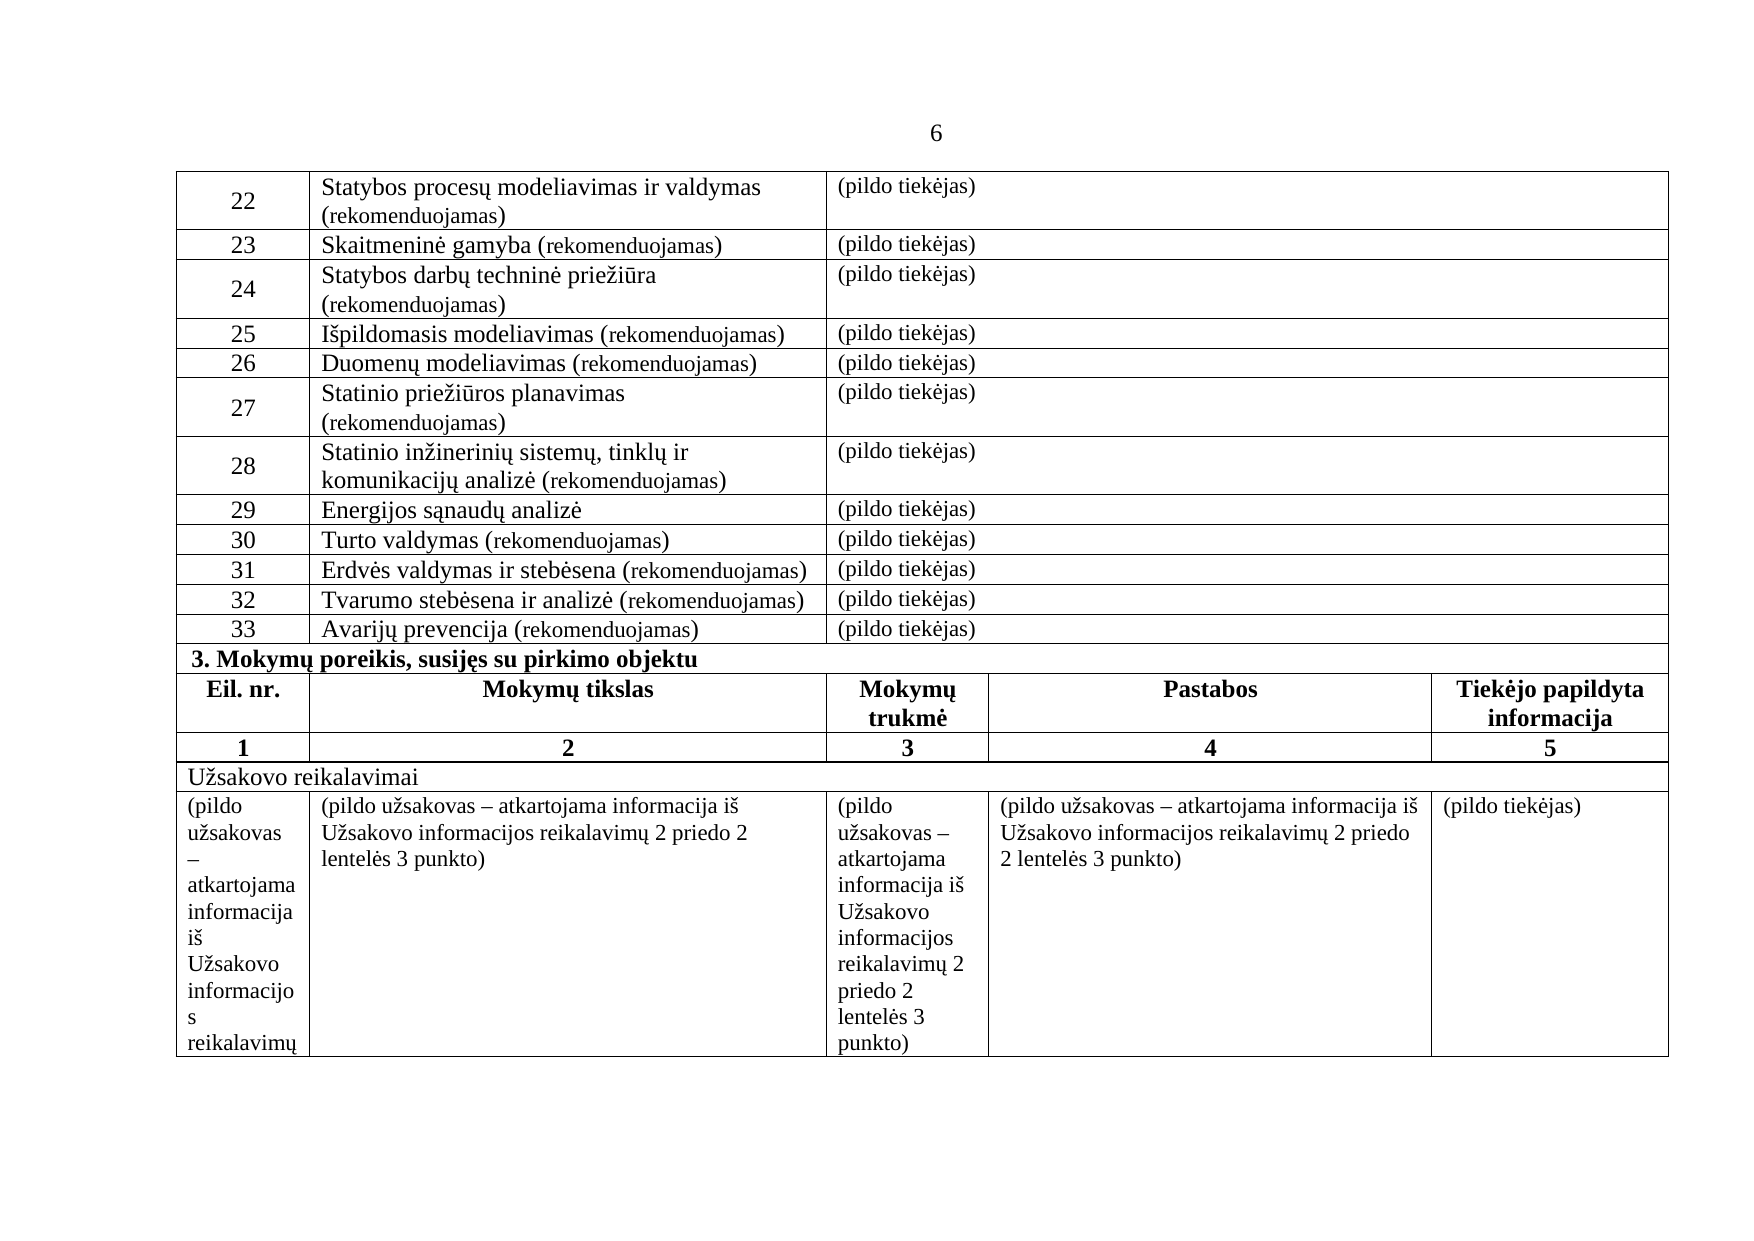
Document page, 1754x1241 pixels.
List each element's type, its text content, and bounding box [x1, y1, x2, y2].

table_cell Statinio priežiūros planavimas (rekomenduojamas) [310, 378, 826, 436]
table_cell [1669, 348, 1673, 377]
table_cell (pildo tiekėjas) [827, 437, 1668, 494]
table_cell 33 [177, 615, 309, 643]
table_cell Išpildomasis modeliavimas (rekomenduojamas) [310, 319, 826, 347]
table_cell (pildo tiekėjas) [827, 495, 1668, 524]
table_cell Užsakovo reikalavimai [177, 763, 1668, 791]
table_cell 3. Mokymų poreikis, susijęs su pirkimo objektu [177, 644, 1668, 673]
table_cell [1669, 554, 1673, 584]
table_cell Statinio inžinerinių sistemų, tinklų ir komunikacijų analizė (rekomenduojamas) [310, 437, 826, 494]
table_cell 25 [177, 319, 309, 347]
table_cell [1669, 673, 1673, 732]
table_cell Turto valdymas (rekomenduojamas) [310, 525, 826, 554]
table_cell [1669, 494, 1673, 524]
table_cell [1669, 318, 1673, 347]
table_cell Avarijų prevencija (rekomenduojamas) [310, 615, 826, 643]
table_cell Eil. nr. [177, 674, 309, 732]
table_cell [1669, 259, 1673, 318]
table_cell (pildo tiekėjas) [827, 378, 1668, 436]
table_cell 24 [177, 260, 309, 318]
table_cell 1 [177, 733, 309, 761]
table_cell Tiekėjo papildyta informacija [1432, 674, 1668, 732]
table_cell 31 [177, 555, 309, 584]
table_cell 30 [177, 525, 309, 554]
table_cell (pildo tiekėjas) [827, 525, 1668, 554]
table_cell Mokymų trukmė [827, 674, 988, 732]
table_cell (pildo tiekėjas) [827, 615, 1668, 643]
table_cell 32 [177, 585, 309, 613]
table_cell Erdvės valdymas ir stebėsena (rekomenduojamas) [310, 555, 826, 584]
table_cell (pildo užsakovas – atkartojama informacija iš Užsakovo informacijos reikalavimų 2 priedo 2 lentelės 3 punkto) [310, 792, 826, 1056]
table_cell Pastabos [989, 674, 1431, 732]
table_cell [1669, 761, 1673, 791]
table_cell (pildo tiekėjas) [1432, 792, 1668, 1056]
table_cell [1669, 614, 1673, 643]
table_cell [1669, 791, 1673, 1056]
table_cell [1669, 732, 1673, 761]
table_cell 4 [989, 733, 1431, 761]
table_cell (pildo užsakovas – atkartojama informacija iš Užsakovo informacijos reikalavimų 2 priedo 2 lentelės 3 punkto) [827, 792, 988, 1056]
table_cell [1669, 229, 1673, 259]
table_cell 29 [177, 495, 309, 524]
table_cell [1669, 377, 1673, 436]
table_cell 23 [177, 230, 309, 259]
table_cell 28 [177, 437, 309, 494]
table_cell (pildo tiekėjas) [827, 230, 1668, 259]
table_cell 26 [177, 349, 309, 377]
table_cell [1669, 524, 1673, 554]
table_cell 2 [310, 733, 826, 761]
table_cell Statybos procesų modeliavimas ir valdymas (rekomenduojamas) [310, 172, 826, 229]
table_cell [1669, 584, 1673, 613]
table_cell Mokymų tikslas [310, 674, 826, 732]
table_cell (pildo užsakovas – atkartojama informacija iš Užsakovo informacijos reikalavimų [177, 792, 309, 1056]
table_cell [1669, 643, 1673, 673]
table_cell (pildo tiekėjas) [827, 585, 1668, 613]
table_cell Tvarumo stebėsena ir analizė (rekomenduojamas) [310, 585, 826, 613]
table_cell [1669, 436, 1673, 494]
table_cell 5 [1432, 733, 1668, 761]
table_cell (pildo tiekėjas) [827, 260, 1668, 318]
table_cell (pildo tiekėjas) [827, 172, 1668, 229]
table_cell 22 [177, 172, 309, 229]
table_cell Statybos darbų techninė priežiūra (rekomenduojamas) [310, 260, 826, 318]
table_cell [1669, 171, 1673, 229]
table_cell (pildo tiekėjas) [827, 319, 1668, 347]
table_cell (pildo tiekėjas) [827, 349, 1668, 377]
table_cell Skaitmeninė gamyba (rekomenduojamas) [310, 230, 826, 259]
table_cell (pildo užsakovas – atkartojama informacija iš Užsakovo informacijos reikalavimų 2 priedo 2 lentelės 3 punkto) [989, 792, 1431, 1056]
table_cell (pildo tiekėjas) [827, 555, 1668, 584]
table_cell Energijos sąnaudų analizė [310, 495, 826, 524]
table_cell Duomenų modeliavimas (rekomenduojamas) [310, 349, 826, 377]
table_cell 3 [827, 733, 988, 761]
table_cell 27 [177, 378, 309, 436]
